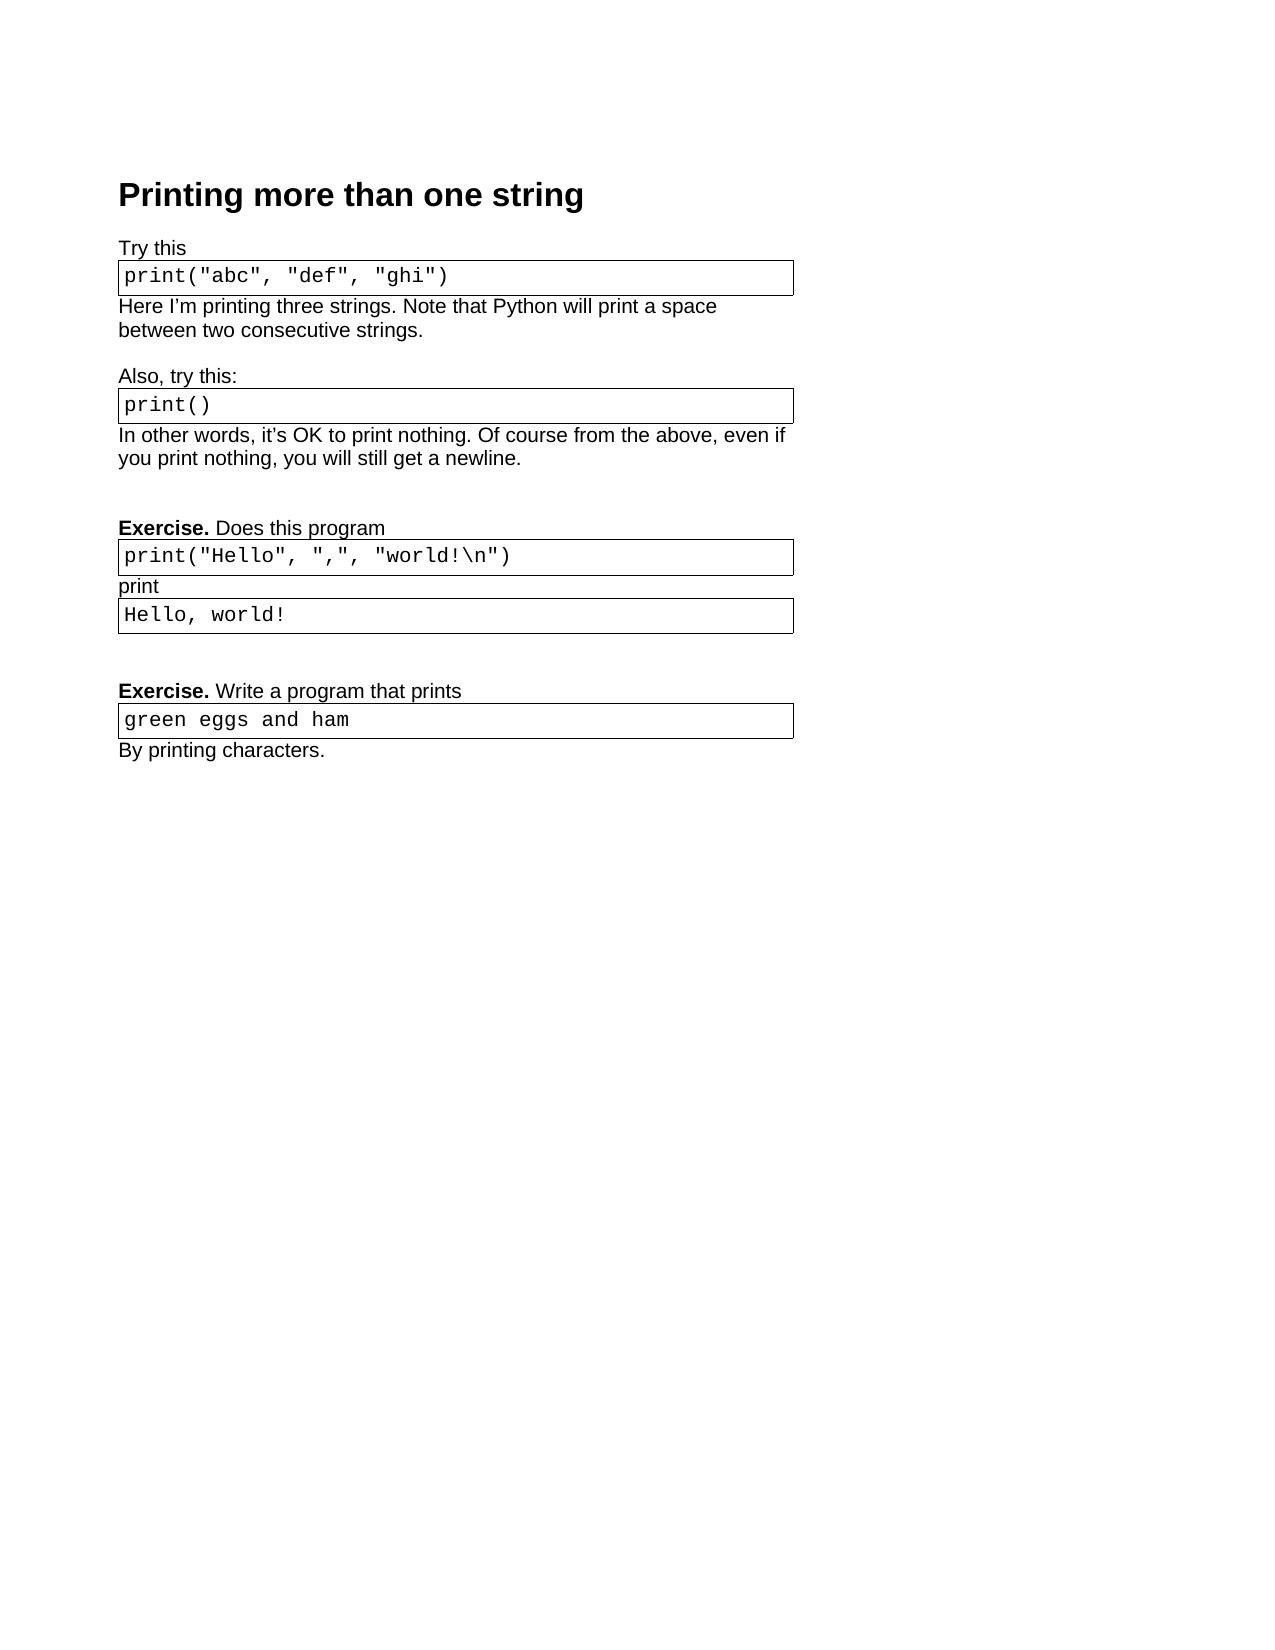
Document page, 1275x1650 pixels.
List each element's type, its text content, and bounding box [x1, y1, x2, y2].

text By printing characters. [118, 739, 793, 761]
text Exercise. Does this program [118, 516, 793, 539]
text Here I’m printing three strings. Note that Python will print a space between two consecutive strings. [118, 296, 793, 341]
text Printing more than one string [118, 176, 793, 213]
text In other words, it’s OK to print nothing. Of course from the above, even if you print nothing, you will still get a newline. [118, 424, 793, 469]
table_header print("Hello", ",", "world!\n") [119, 540, 793, 574]
table_header Hello, world! [119, 599, 793, 633]
table_header print("abc", "def", "ghi") [119, 261, 793, 295]
text Try this [118, 236, 793, 259]
text Exercise. Write a program that prints [118, 679, 793, 703]
table_header green eggs and ham [119, 704, 793, 738]
text print [118, 576, 793, 598]
table_header print() [119, 389, 793, 423]
text Also, try this: [118, 364, 793, 388]
